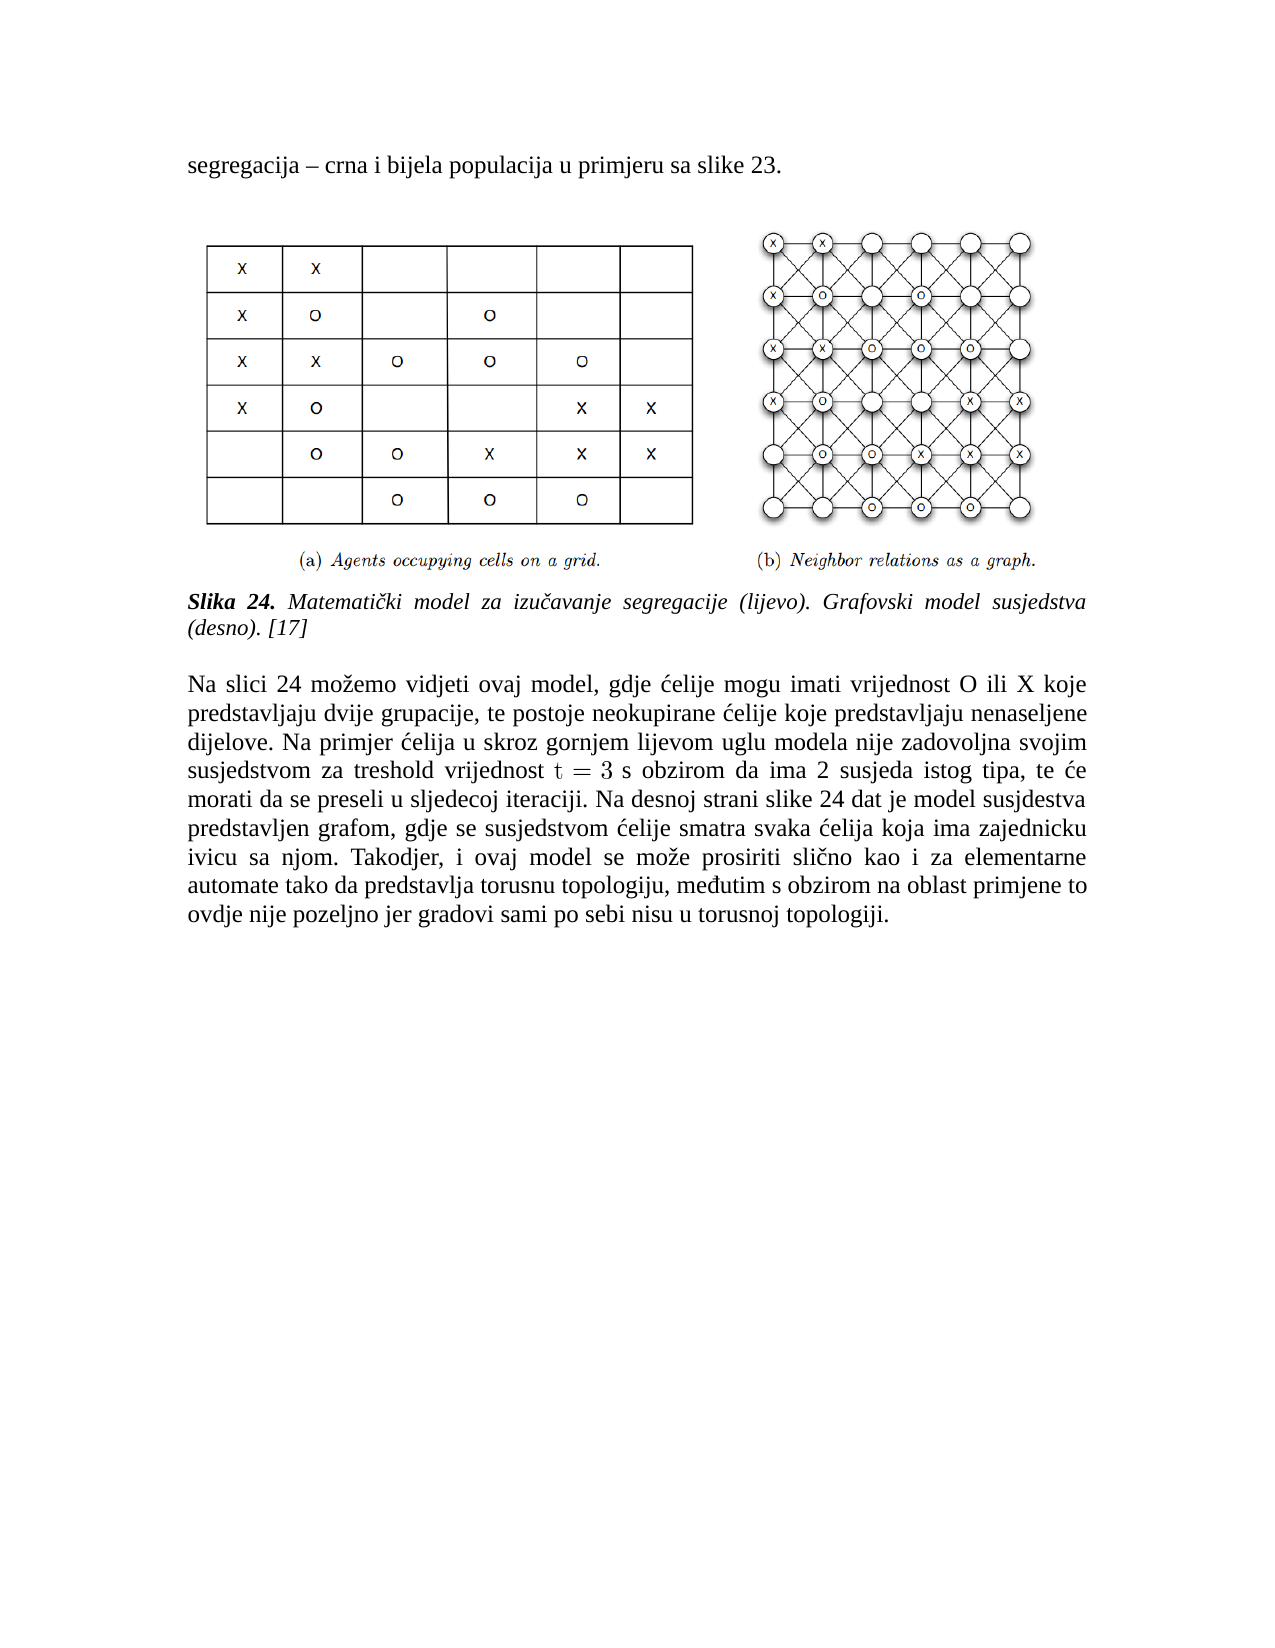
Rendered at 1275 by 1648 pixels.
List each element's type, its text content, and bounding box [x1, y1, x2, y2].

text Slika 24. Matematički model za izučavanje segregacije (lijevo). Grafovski model susjedstva (desno). [17] [187, 588, 1087, 640]
text segregacija – crna i bijela populacija u primjeru sa slike 23. [187, 150, 1088, 179]
picture [187, 207, 1088, 588]
picture [554, 761, 612, 779]
text Na slici 24 možemo vidjeti ovaj model, gdje ćelije mogu imati vrijednost O ili X koje predstavljaju dvije grupacije, te postoje neokupirane ćelije koje predstavljaju nenaseljene dijelove. Na primjer ćelija u skroz gornjem lijevom uglu modela nije zadovoljna svojim susjedstvom za treshold vrijednost s obzirom da ima 2 susjeda istog tipa, te će morati da se preseli u sljedecoj iteraciji. Na desnoj strani slike 24 dat je model susjdestva predstavljen grafom, gdje se susjedstvom ćelije smatra svaka ćelija koja ima zajednicku ivicu sa njom. Takodjer, i ovaj model se može prosiriti slično kao i za elementarne automate tako da predstavlja torusnu topologiju, međutim s obzirom na oblast primjene to ovdje nije pozeljno jer gradovi sami po sebi nisu u torusnoj topologiji. [187, 669, 1088, 928]
